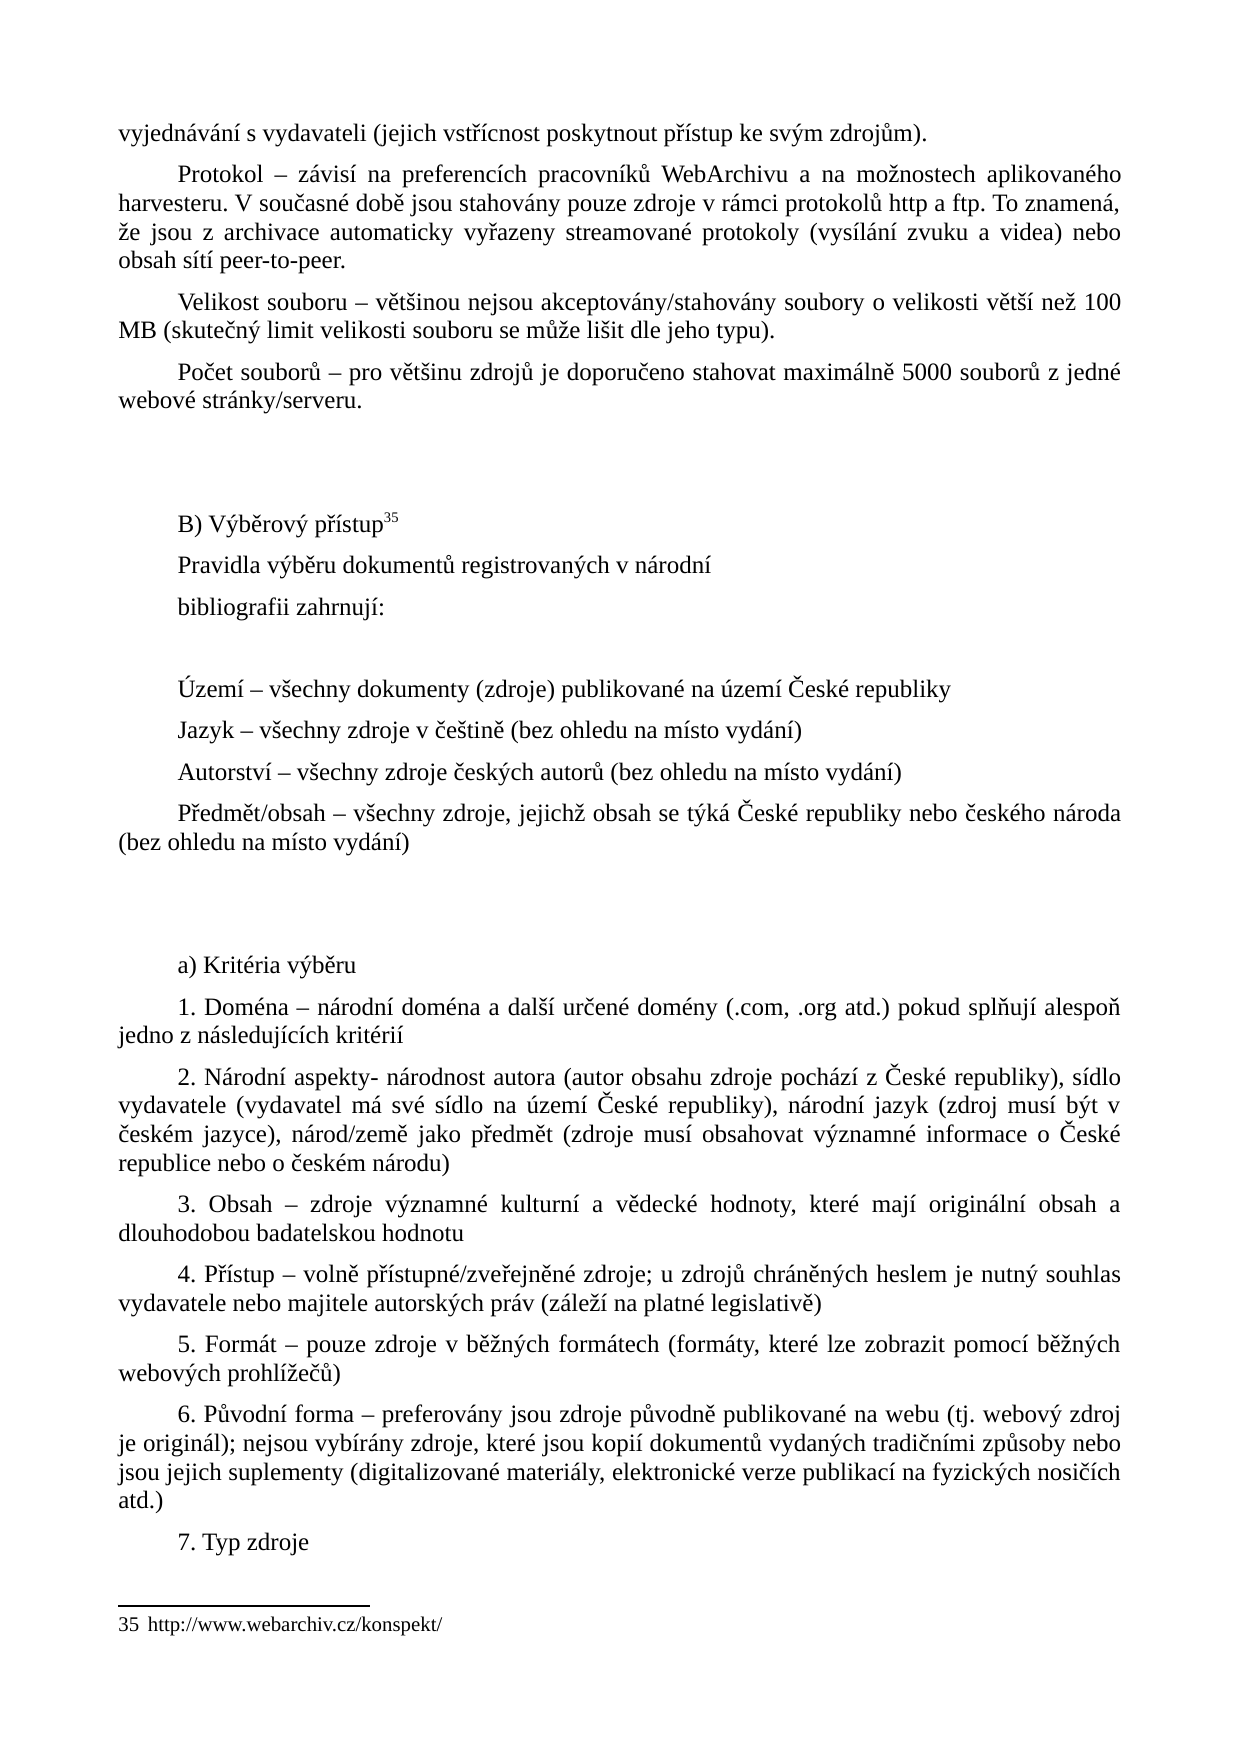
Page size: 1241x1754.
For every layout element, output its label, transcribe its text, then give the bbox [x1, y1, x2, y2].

text a) Kritéria výběru [118, 951, 1122, 979]
text 7. Typ zdroje [118, 1527, 1122, 1556]
text 5. Formát – pouze zdroje v běžných formátech (formáty, které lze zobrazit pomocí běžných webových prohlížečů) [118, 1329, 1122, 1387]
text Velikost souboru – většinou nejsou akceptovány/sta­hovány soubory o velikosti větší než 100 MB (skutečný limit velikosti souboru se může lišit dle jeho typu). [118, 287, 1122, 344]
text Území – všechny dokumenty (zdroje) publikované na území České republiky [118, 674, 1122, 703]
text Autorství – všechny zdroje českých autorů (bez ohledu na místo vydání) [118, 757, 1122, 786]
text Předmět/obsah – všechny zdroje, jejichž obsah se týká České republiky nebo českého národa (bez ohledu na místo vydání) [118, 798, 1122, 856]
text Jazyk – všechny zdroje v češtině (bez ohledu na místo vydání) [118, 716, 1122, 744]
text 1. Doména – národní doména a další určené domény (.com, .org atd.) pokud splňují alespoň jedno z následujících kritérií [118, 992, 1122, 1049]
text 6. Původní forma – preferovány jsou zdroje původně publikované na webu (tj. webový zdroj je originál); nejsou vybírány zdroje, které jsou kopií dokumentů vydaných tradičními způsoby nebo jsou jejich suplementy (digitalizované materiály, elektronické verze publikací na fyzických nosičích atd.) [118, 1399, 1122, 1514]
text Počet souborů – pro většinu zdrojů je doporučeno stahovat maximálně 5000 souborů z jedné webové stránky/serveru. [118, 357, 1122, 414]
text 2. Národní aspekty- národnost autora (autor obsahu zdroje pochází z České republiky), sídlo vydavatele (vydavatel má své sídlo na území České republiky), národní jazyk (zdroj musí být v českém jazyce), národ/země jako předmět (zdroje musí obsahovat významné informace o České republice nebo o českém národu) [118, 1062, 1122, 1177]
text http://www.webarchiv.cz/konspekt/ [118, 1612, 1122, 1636]
text 3. Obsah – zdroje významné kulturní a vědecké hodnoty, které mají originální obsah a dlouhodobou badatelskou hodnotu [118, 1189, 1122, 1247]
text Pravidla výběru dokumentů registrovaných v národní [118, 551, 1122, 579]
text Protokol – závisí na preferencích pracovníků WebArchivu a na možnostech aplikovaného harvesteru. V současné době jsou stahovány pouze zdroje v rámci protokolů http a ftp. To znamená, že jsou z archivace automaticky vyřazeny streamované protokoly (vysílání zvuku a videa) nebo obsah sítí peer-to-peer. [118, 159, 1122, 274]
text bibliografii zahrnují: [118, 592, 1122, 621]
text vyjednávání s vydavateli (jejich vstřícnost poskytnout přístup ke svým zdrojům). [118, 118, 1122, 147]
text B) Výběrový přístup [118, 509, 1122, 538]
text 4. Přístup – volně přístupné/zve­řejněné zdroje; u zdrojů chráněných heslem je nutný souhlas vydavatele nebo majitele autorských práv (záleží na platné legislativě) [118, 1259, 1122, 1317]
